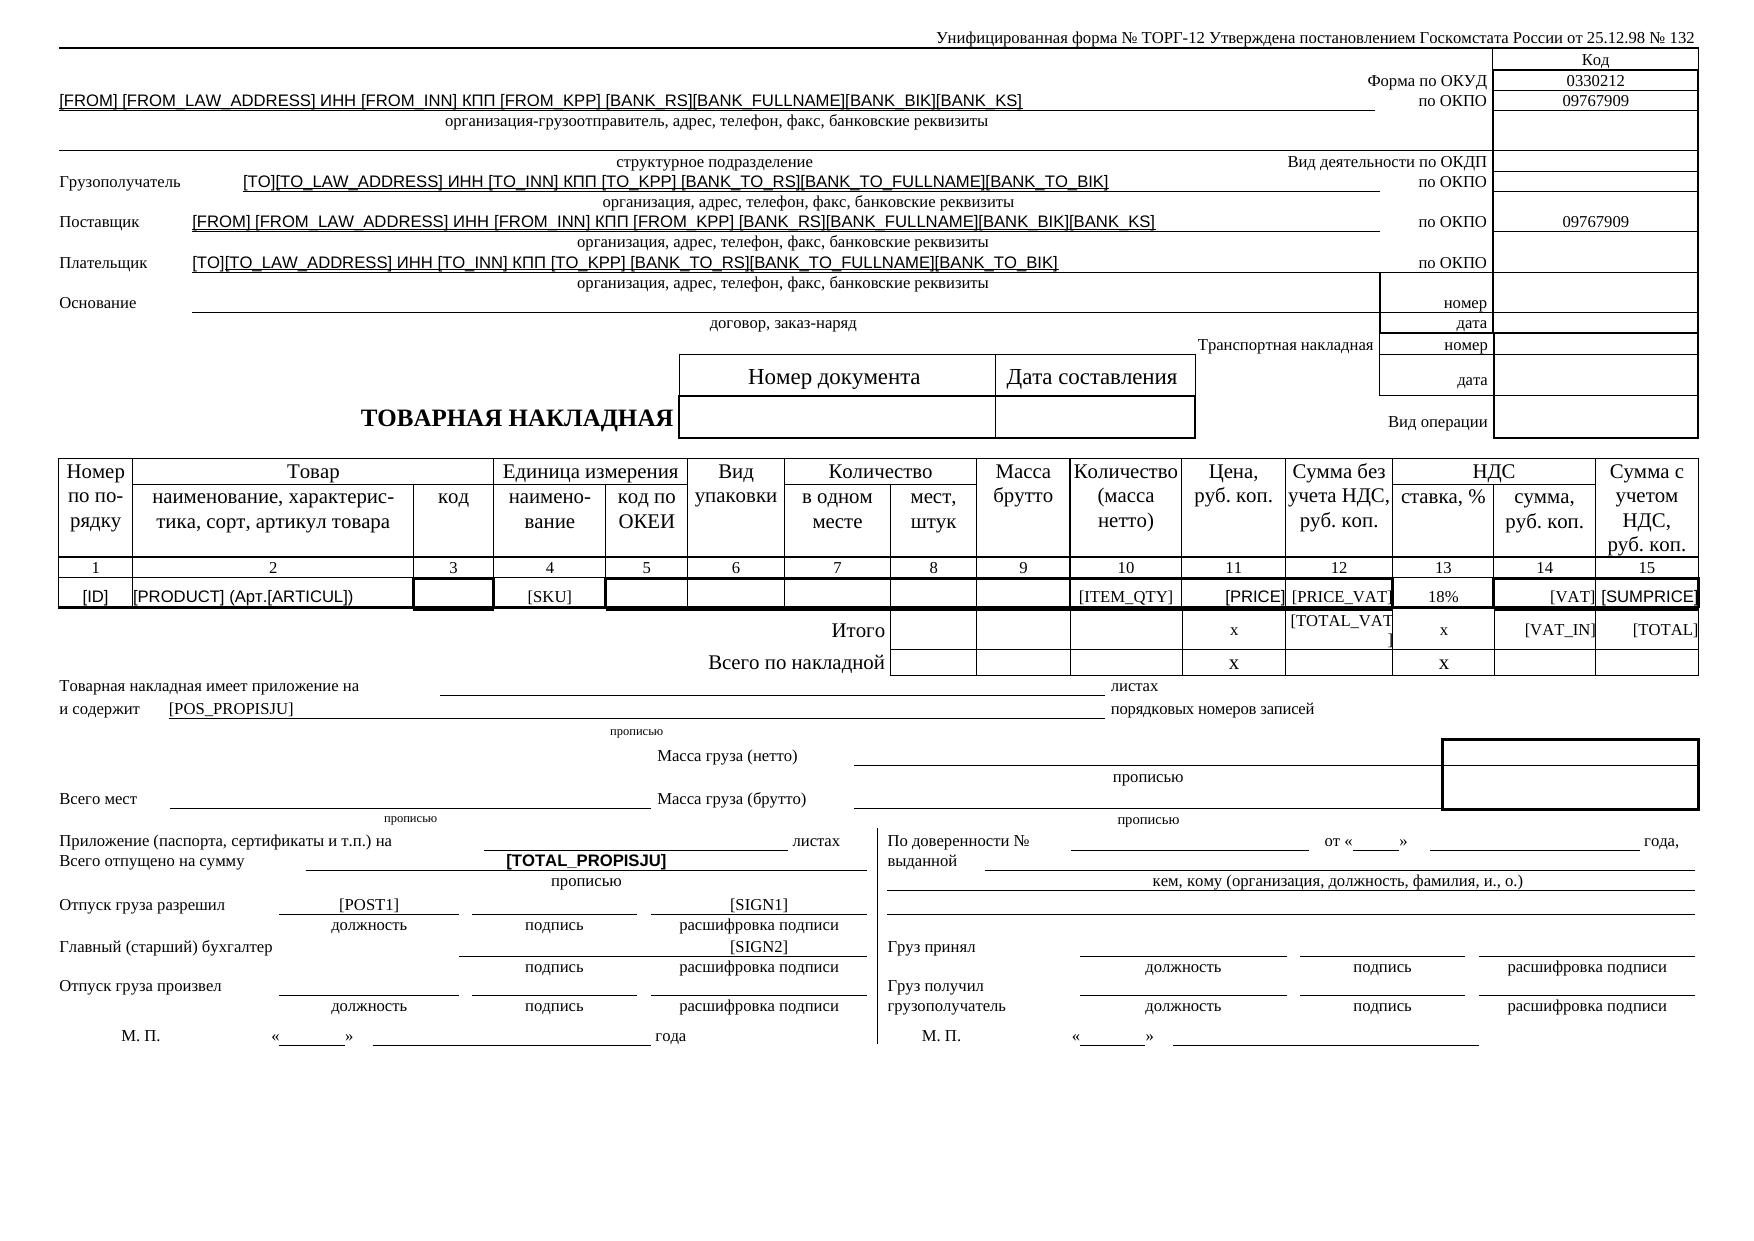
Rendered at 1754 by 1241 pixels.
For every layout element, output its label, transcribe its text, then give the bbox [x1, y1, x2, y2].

table_cell [1495, 650, 1595, 675]
table_cell [607, 580, 687, 606]
table_header 1 [59, 558, 132, 577]
table_header Цена, руб. коп. [1182, 459, 1285, 556]
table_cell организация, адрес, телефон, факс, банковские реквизиты [243, 192, 1380, 211]
table_header 4 [494, 558, 605, 577]
table_header [878, 828, 887, 849]
table_header [995, 333, 1195, 353]
table_cell [58, 649, 133, 675]
table_cell [373, 1015, 651, 1045]
table_cell [637, 914, 651, 934]
table_cell [977, 650, 1070, 675]
table_cell [1494, 273, 1697, 312]
table_cell [1443, 811, 1698, 828]
table_cell Дата составления [996, 355, 1195, 395]
table_header НДС [1393, 459, 1595, 483]
table_header [1430, 828, 1640, 849]
table_cell расшифровка подписи [1479, 957, 1695, 976]
table_cell [1465, 956, 1479, 976]
table_cell [59, 354, 272, 395]
table_header [854, 738, 1441, 765]
table_cell подпись [472, 915, 637, 934]
table_cell [878, 995, 887, 1015]
table_header 3 [414, 558, 493, 577]
table_cell Всего мест [59, 786, 170, 808]
table_cell дата [1380, 355, 1493, 395]
table_cell [867, 976, 877, 995]
table_cell прописью [854, 809, 1443, 828]
table_cell [ID] [59, 578, 132, 606]
table_cell [1494, 313, 1697, 332]
table_cell [272, 354, 679, 395]
table_cell [1494, 232, 1697, 272]
table_cell [413, 649, 494, 675]
table_cell [887, 870, 985, 890]
table_cell 09767909 [1494, 192, 1697, 231]
table_cell » [1145, 1015, 1173, 1045]
table_cell организация-грузоотправитель, адрес, телефон, факс, банковские реквизиты [59, 111, 1374, 130]
table_header Масса груза (нетто) [651, 738, 854, 765]
table_header 2 [133, 558, 413, 577]
table_cell [1465, 976, 1479, 995]
table_header 13 [1393, 558, 1493, 577]
table_cell Поставщик [59, 211, 192, 231]
table_header Количество [785, 459, 976, 483]
table_header номер [1380, 334, 1493, 353]
table_cell в одном месте [785, 485, 890, 556]
table_cell [1300, 976, 1465, 995]
table_header х [1183, 611, 1285, 649]
table_cell [59, 191, 243, 211]
table_cell код по ОКЕИ [606, 485, 687, 556]
table_cell [1494, 151, 1697, 171]
table_cell [1494, 111, 1697, 150]
table_header [133, 609, 413, 649]
table_header листах [1105, 676, 1377, 695]
table_cell [TO][TO_LAW_ADDRESS] ИНН [TO_INN] КПП [TO_KPP] [BANK_TO_RS][BANK_TO_FULLNAME][BANK_TO_BIK] [243, 171, 1380, 191]
table_cell [1596, 650, 1698, 675]
table_cell [SIGN2] [651, 934, 867, 956]
table_cell [891, 650, 976, 675]
table_cell [1494, 172, 1697, 191]
table_header от « [1309, 828, 1352, 849]
table_cell должность [279, 915, 459, 934]
table_cell [867, 995, 877, 1015]
table_cell Масса груза (брутто) [651, 786, 854, 808]
table_cell [878, 850, 887, 870]
table_header [TOTAL] [1596, 611, 1698, 649]
table_cell [878, 870, 887, 890]
table_cell наимено- вание [494, 485, 605, 556]
table_cell [637, 934, 651, 956]
table_cell [878, 914, 887, 934]
table_cell [1495, 396, 1697, 437]
table_cell Форма по ОКУД [59, 69, 1492, 90]
table_cell [637, 976, 651, 995]
table_cell [985, 850, 1695, 870]
table_cell [POST1] [279, 890, 459, 913]
table_cell подпись [472, 957, 637, 976]
table_header [977, 611, 1070, 649]
table_header [VAT_IN] [1495, 611, 1595, 649]
table_cell [1080, 976, 1287, 995]
table_cell [1286, 650, 1392, 675]
table_cell должность [1080, 996, 1287, 1015]
table_cell подпись [1300, 957, 1465, 976]
table_cell структурное подразделение [59, 151, 813, 171]
table_cell Основание [59, 292, 192, 312]
table_cell [651, 765, 854, 786]
table_cell Всего отпущено на сумму [59, 850, 306, 870]
table_cell [133, 649, 413, 675]
table_cell расшифровка подписи [1479, 996, 1695, 1015]
table_header 14 [1494, 558, 1595, 577]
table_cell [472, 934, 637, 956]
table_cell [1196, 354, 1379, 395]
table_header [1444, 741, 1697, 765]
table_header Транспортная накладная [1195, 333, 1379, 353]
table_cell ставка, % [1393, 485, 1493, 556]
table_cell подпись [472, 996, 637, 1015]
table_cell [878, 934, 887, 956]
table_cell договор, заказ-наряд [192, 313, 1379, 332]
table_cell грузополучатель [887, 995, 1080, 1015]
table_cell Номер документа [680, 355, 995, 395]
table_cell по ОКПО [1380, 171, 1492, 191]
table_cell [1287, 976, 1300, 995]
table_cell [1444, 766, 1697, 808]
table_cell [59, 914, 279, 934]
table_cell х [1183, 650, 1285, 675]
table_cell Отпуск груза разрешил [59, 890, 279, 913]
table_cell [PRODUCT] (Арт.[ARTICUL]) [133, 578, 412, 606]
table_cell [1080, 934, 1287, 956]
table_cell код [414, 485, 493, 556]
table_cell [SKU] [495, 578, 604, 606]
table_header Код [1493, 49, 1698, 68]
table_cell [688, 580, 784, 606]
table_header Вид упаковки [688, 459, 784, 556]
table_cell [877, 1015, 887, 1045]
table_cell [SIGN1] [651, 890, 867, 913]
table_cell прописью [306, 871, 867, 890]
table_header [413, 611, 494, 649]
table_cell [1287, 934, 1300, 956]
table_cell [1465, 995, 1479, 1015]
table_header [867, 828, 877, 849]
table_header 7 [785, 558, 890, 577]
table_header [688, 611, 784, 649]
table_cell [878, 956, 887, 976]
table_cell Вид деятельности по ОКДП [813, 151, 1492, 171]
table_cell [459, 957, 472, 976]
table_cell Грузополучатель [59, 171, 243, 191]
table_cell [891, 580, 976, 606]
table_cell [1495, 355, 1697, 395]
table_cell [59, 395, 272, 437]
table_cell Отпуск груза произвел [59, 976, 279, 995]
table_cell [59, 718, 168, 738]
table_cell выданной [887, 850, 985, 870]
table_header х [1393, 609, 1494, 649]
table_cell [878, 890, 887, 913]
table_cell [FROM] [FROM_LAW_ADDRESS] ИНН [FROM_INN] КПП [FROM_KPP] [BANK_RS][BANK_FULLNAME][BANK_BIK][BANK_KS] [192, 211, 1380, 231]
table_cell [59, 231, 192, 251]
table_cell [279, 956, 459, 976]
table_cell [867, 890, 877, 913]
table_cell » [345, 1015, 373, 1045]
table_header [1353, 828, 1399, 849]
table_cell [472, 890, 637, 913]
table_cell [887, 891, 1695, 913]
table_cell кем, кому (организация, должность, фамилия, и., о.) [985, 871, 1695, 890]
table_cell [459, 995, 472, 1015]
table_cell [1173, 1015, 1479, 1045]
table_cell Груз получил [887, 976, 1080, 995]
table_cell и содержит [59, 695, 168, 718]
table_cell [606, 649, 688, 675]
table_cell должность [1080, 957, 1287, 976]
table_cell [785, 580, 890, 606]
table_cell номер [1381, 273, 1492, 312]
table_cell года [651, 1015, 867, 1045]
table_cell [1287, 956, 1300, 976]
table_header Сумма без учета НДС, руб. коп. [1286, 459, 1392, 556]
table_cell Главный (старший) бухгалтер [59, 934, 459, 956]
table_cell [1479, 1015, 1695, 1045]
table_cell [1375, 110, 1492, 130]
table_cell [59, 870, 306, 890]
table_cell М. П. « [887, 1015, 1080, 1045]
table_cell [977, 580, 1069, 606]
table_cell [1479, 934, 1695, 956]
table_cell 18% [1394, 578, 1492, 606]
table_header Номер по по- рядку [59, 459, 132, 556]
table_cell [1300, 934, 1465, 956]
table_cell [1071, 650, 1182, 675]
table_cell [VAT] [1495, 580, 1595, 606]
table_cell [TOTAL_PROPISJU] [306, 850, 867, 870]
table_cell дата [1381, 313, 1492, 332]
table_cell прописью [170, 809, 651, 828]
table_cell [878, 976, 887, 995]
table_cell [472, 976, 637, 995]
table_header [58, 609, 133, 649]
table_cell подпись [1300, 996, 1465, 1015]
table_cell [637, 957, 651, 976]
table_header [59, 738, 651, 765]
table_cell [651, 808, 854, 828]
table_cell [59, 272, 192, 292]
table_cell [887, 956, 1080, 976]
table_cell [459, 976, 472, 995]
table_cell по ОКПО [1380, 211, 1492, 231]
table_cell [867, 850, 877, 870]
table_cell [59, 808, 170, 828]
table_cell [PRICE_VAT] [1286, 580, 1391, 606]
table_header Единица измерения [494, 459, 687, 483]
table_cell наименование, характерис- тика, сорт, артикул товара [133, 485, 413, 556]
table_cell [1105, 718, 1377, 738]
table_cell 09767909 [1494, 91, 1697, 110]
table_header 5 [606, 558, 687, 577]
table_cell [867, 934, 877, 956]
table_header Итого [785, 611, 890, 649]
table_cell [996, 397, 1194, 437]
table_cell прописью [169, 719, 1104, 738]
table_header Товар [133, 459, 493, 483]
table_cell [459, 914, 472, 934]
table_cell [680, 397, 995, 437]
table_cell Всего по накладной [688, 649, 890, 675]
table_header 12 [1286, 558, 1392, 577]
table_cell [459, 934, 472, 956]
table_header Количество (масса нетто) [1071, 459, 1181, 556]
table_cell Плательщик [59, 251, 192, 272]
table_header Сумма с учетом НДС, руб. коп. [1596, 459, 1698, 556]
table_header [679, 333, 995, 353]
table_cell [887, 915, 1695, 934]
table_cell М. П. « [59, 1015, 279, 1045]
table_cell [637, 890, 651, 913]
table_cell мест, штук [891, 485, 976, 556]
table_cell [1380, 231, 1492, 251]
table_cell по ОКПО [1380, 251, 1492, 272]
table_cell [TO][TO_LAW_ADDRESS] ИНН [TO_INN] КПП [TO_KPP] [BANK_TO_RS][BANK_TO_FULLNAME][BANK_TO_BIK] [192, 251, 1380, 272]
table_cell [1380, 191, 1492, 211]
table_header Масса брутто [977, 459, 1069, 556]
table_header года, [1640, 828, 1695, 849]
table_cell организация, адрес, телефон, факс, банковские реквизиты [192, 273, 1379, 292]
table_header 11 [1182, 558, 1285, 577]
table_cell [59, 995, 279, 1015]
table_cell [FROM] [FROM_LAW_ADDRESS] ИНН [FROM_INN] КПП [FROM_KPP] [BANK_RS][BANK_FULLNAME][BANK_BIK][BANK_KS] [59, 90, 1374, 110]
table_cell организация, адрес, телефон, факс, банковские реквизиты [192, 232, 1380, 251]
table_cell [59, 312, 192, 332]
table_cell [170, 786, 651, 808]
table_header листах [788, 828, 867, 849]
table_header По доверенности № [887, 828, 1071, 849]
table_cell Вид операции [1196, 395, 1493, 437]
table_cell порядковых номеров записей [1105, 695, 1377, 718]
table_cell [415, 580, 492, 606]
table_header [1495, 334, 1697, 353]
table_cell [POS_PROPISJU] [169, 695, 1104, 718]
table_cell [854, 786, 1441, 808]
table_cell [867, 1015, 877, 1045]
table_header [272, 333, 679, 353]
table_header 15 [1596, 558, 1698, 577]
table_header 6 [688, 558, 784, 577]
table_cell [1080, 1015, 1145, 1045]
table_header 10 [1071, 558, 1181, 577]
table_header [494, 609, 606, 649]
table_cell [PRICE] [1182, 580, 1285, 606]
table_header [484, 828, 788, 849]
table_header Товарная накладная имеет приложение на [59, 676, 440, 695]
table_cell [ITEM_QTY] [1071, 580, 1181, 606]
text Унифицированная форма № ТОРГ-12 Утверждена постановлением Госкомстата России от 25.12.98 № 132 [59, 28, 1695, 47]
table_cell [867, 956, 877, 976]
table_cell ТОВАРНАЯ НАКЛАДНАЯ [272, 395, 678, 437]
table_cell расшифровка подписи [651, 957, 867, 976]
table_cell по ОКПО [1375, 90, 1492, 110]
table_cell [59, 765, 651, 786]
table_cell должность [279, 996, 459, 1015]
table_header Приложение (паспорта, сертификаты и т.п.) на [59, 828, 483, 849]
table_header [TOTAL_VAT] [1286, 611, 1392, 649]
table_cell сумма, руб. коп. [1494, 485, 1595, 556]
table_cell расшифровка подписи [651, 915, 867, 934]
table_cell х [1393, 650, 1494, 675]
table_cell [494, 649, 606, 675]
table_cell [637, 995, 651, 1015]
table_header 8 [891, 558, 976, 577]
table_header 9 [977, 558, 1069, 577]
table_cell [SUMPRICE] [1596, 580, 1697, 606]
table_cell [192, 292, 1379, 312]
table_cell [279, 1015, 345, 1045]
table_cell [59, 956, 279, 976]
table_cell [1287, 995, 1300, 1015]
table_header [59, 49, 1492, 68]
table_cell [59, 130, 1492, 150]
table_header [1071, 611, 1182, 649]
table_cell 0330212 [1494, 71, 1697, 90]
table_cell [651, 976, 867, 995]
table_header [606, 611, 688, 649]
table_header [59, 333, 272, 353]
table_cell [867, 914, 877, 934]
table_cell расшифровка подписи [651, 996, 867, 1015]
table_header [440, 676, 1104, 695]
table_cell [867, 870, 877, 890]
table_cell [1479, 976, 1695, 995]
table_cell [1465, 934, 1479, 956]
table_cell прописью [854, 766, 1441, 786]
table_cell Груз принял [887, 934, 1080, 956]
table_header [891, 611, 976, 649]
table_cell [279, 976, 459, 995]
table_header [1071, 828, 1309, 849]
table_header » [1399, 828, 1430, 849]
table_cell [459, 890, 472, 913]
